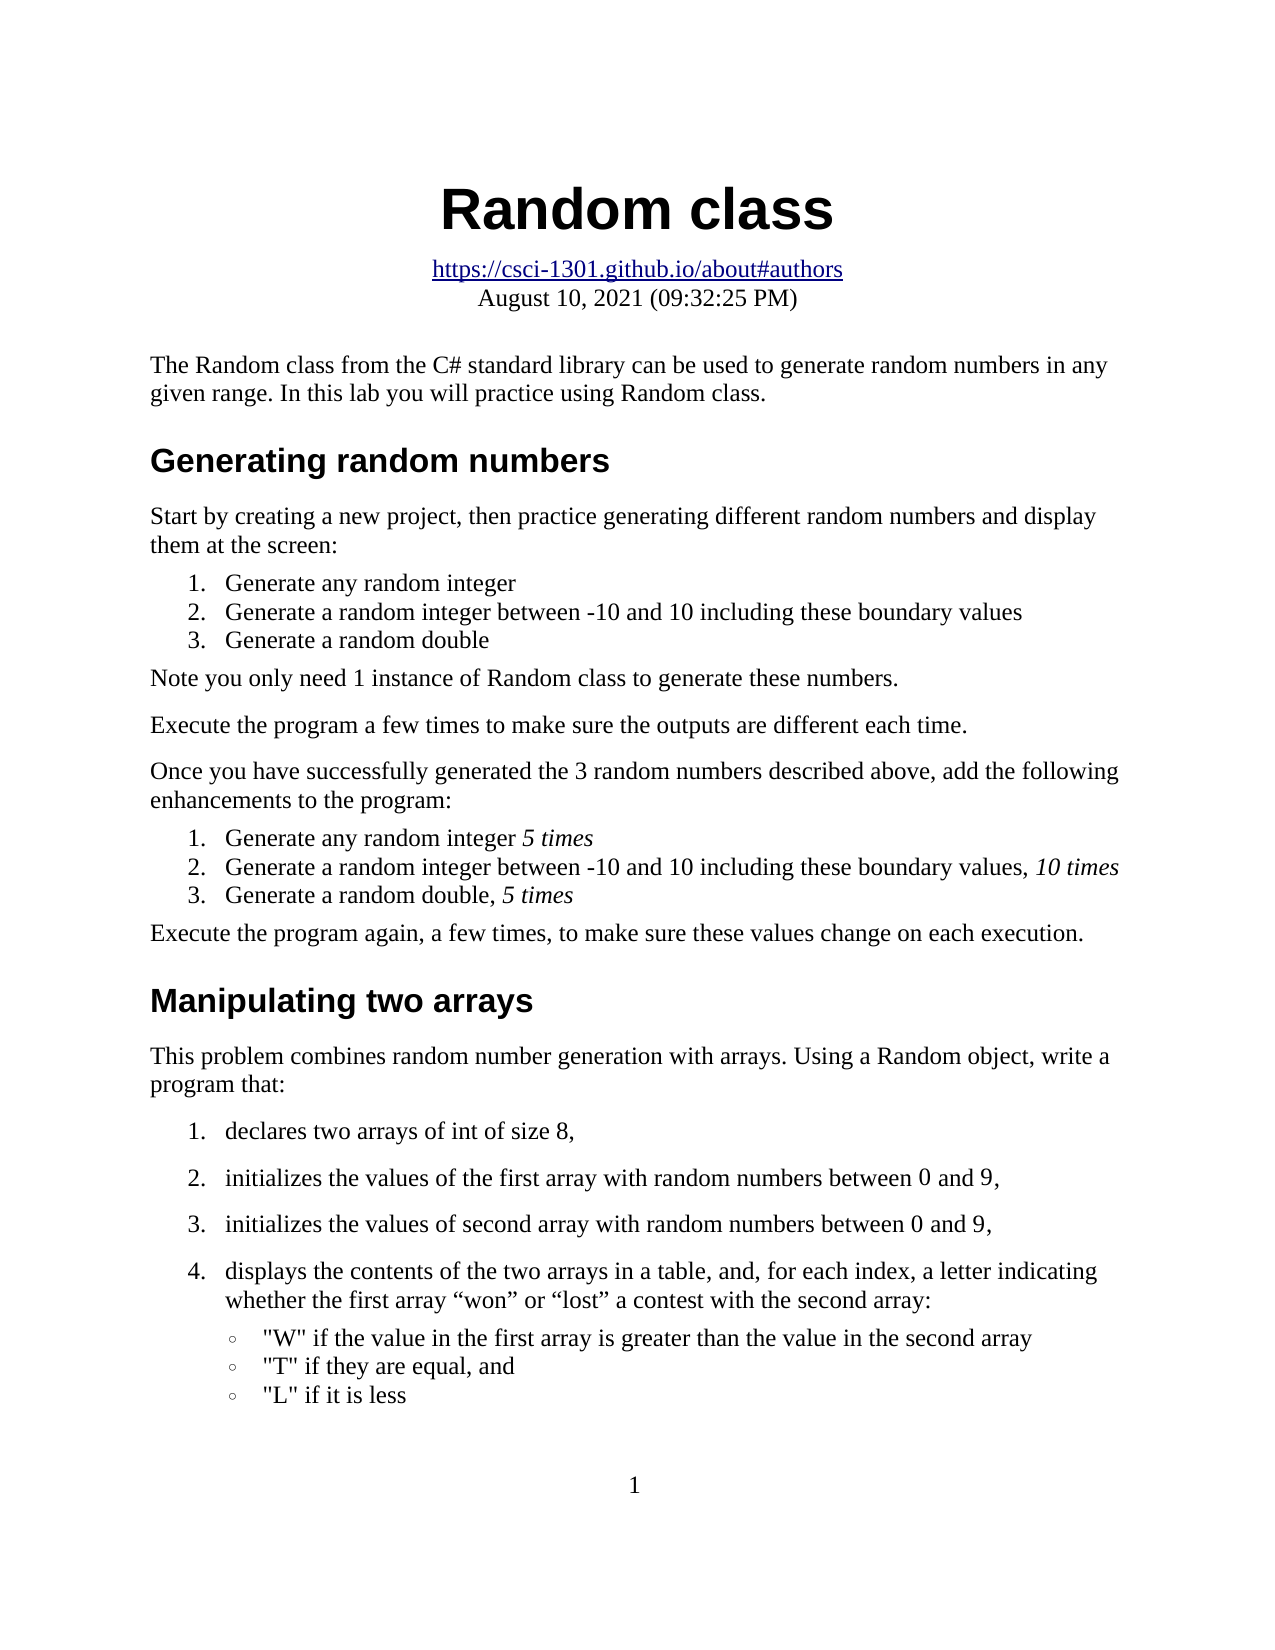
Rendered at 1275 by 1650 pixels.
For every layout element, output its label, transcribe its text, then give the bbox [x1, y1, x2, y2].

list displays the contents of the two arrays in a table, and, for each index, a letter indicating whether the first array “won” or “lost” a contest with the second array: [187, 1256, 1125, 1314]
text August 10, 2021 (09:32:25 PM) [150, 283, 1125, 312]
list "W" if the value in the first array is greater than the value in the second array [225, 1323, 1125, 1351]
list declares two arrays of int of size 8, [187, 1116, 1125, 1145]
text This problem combines random number generation with arrays. Using a Random object, write a program that: [150, 1041, 1125, 1098]
title Random class [150, 175, 1125, 242]
list "T" if they are equal, and [225, 1351, 1125, 1380]
text Once you have successfully generated the 3 random numbers described above, add the following enhancements to the program: [150, 756, 1125, 814]
text Note you only need 1 instance of Random class to generate these numbers. [150, 663, 1125, 692]
text Execute the program a few times to make sure the outputs are different each time. [150, 710, 1125, 738]
list Generate any random integer [187, 568, 1125, 597]
list "L" if it is less [225, 1380, 1125, 1409]
list Generate a random double [187, 625, 1125, 654]
text Execute the program again, a few times, to make sure these values change on each execution. [150, 918, 1125, 947]
subtitle Generating random numbers [150, 441, 1125, 480]
subtitle Manipulating two arrays [150, 981, 1125, 1019]
list initializes the values of second array with random numbers between and , [187, 1209, 1125, 1238]
text The Random class from the C# standard library can be used to generate random numbers in any given range. In this lab you will practice using Random class. [150, 350, 1125, 407]
text Start by creating a new project, then practice generating different random numbers and display them at the screen: [150, 501, 1125, 559]
list Generate a random integer between -10 and 10 including these boundary values [187, 597, 1125, 625]
list Generate a random double, 5 times [187, 880, 1125, 909]
text https://csci-1301.github.io/about#authors [150, 254, 1125, 283]
list Generate any random integer 5 times [187, 823, 1125, 852]
list Generate a random integer between -10 and 10 including these boundary values, 10 times [187, 852, 1125, 880]
list initializes the values of the first array with random numbers between and , [187, 1163, 1125, 1192]
